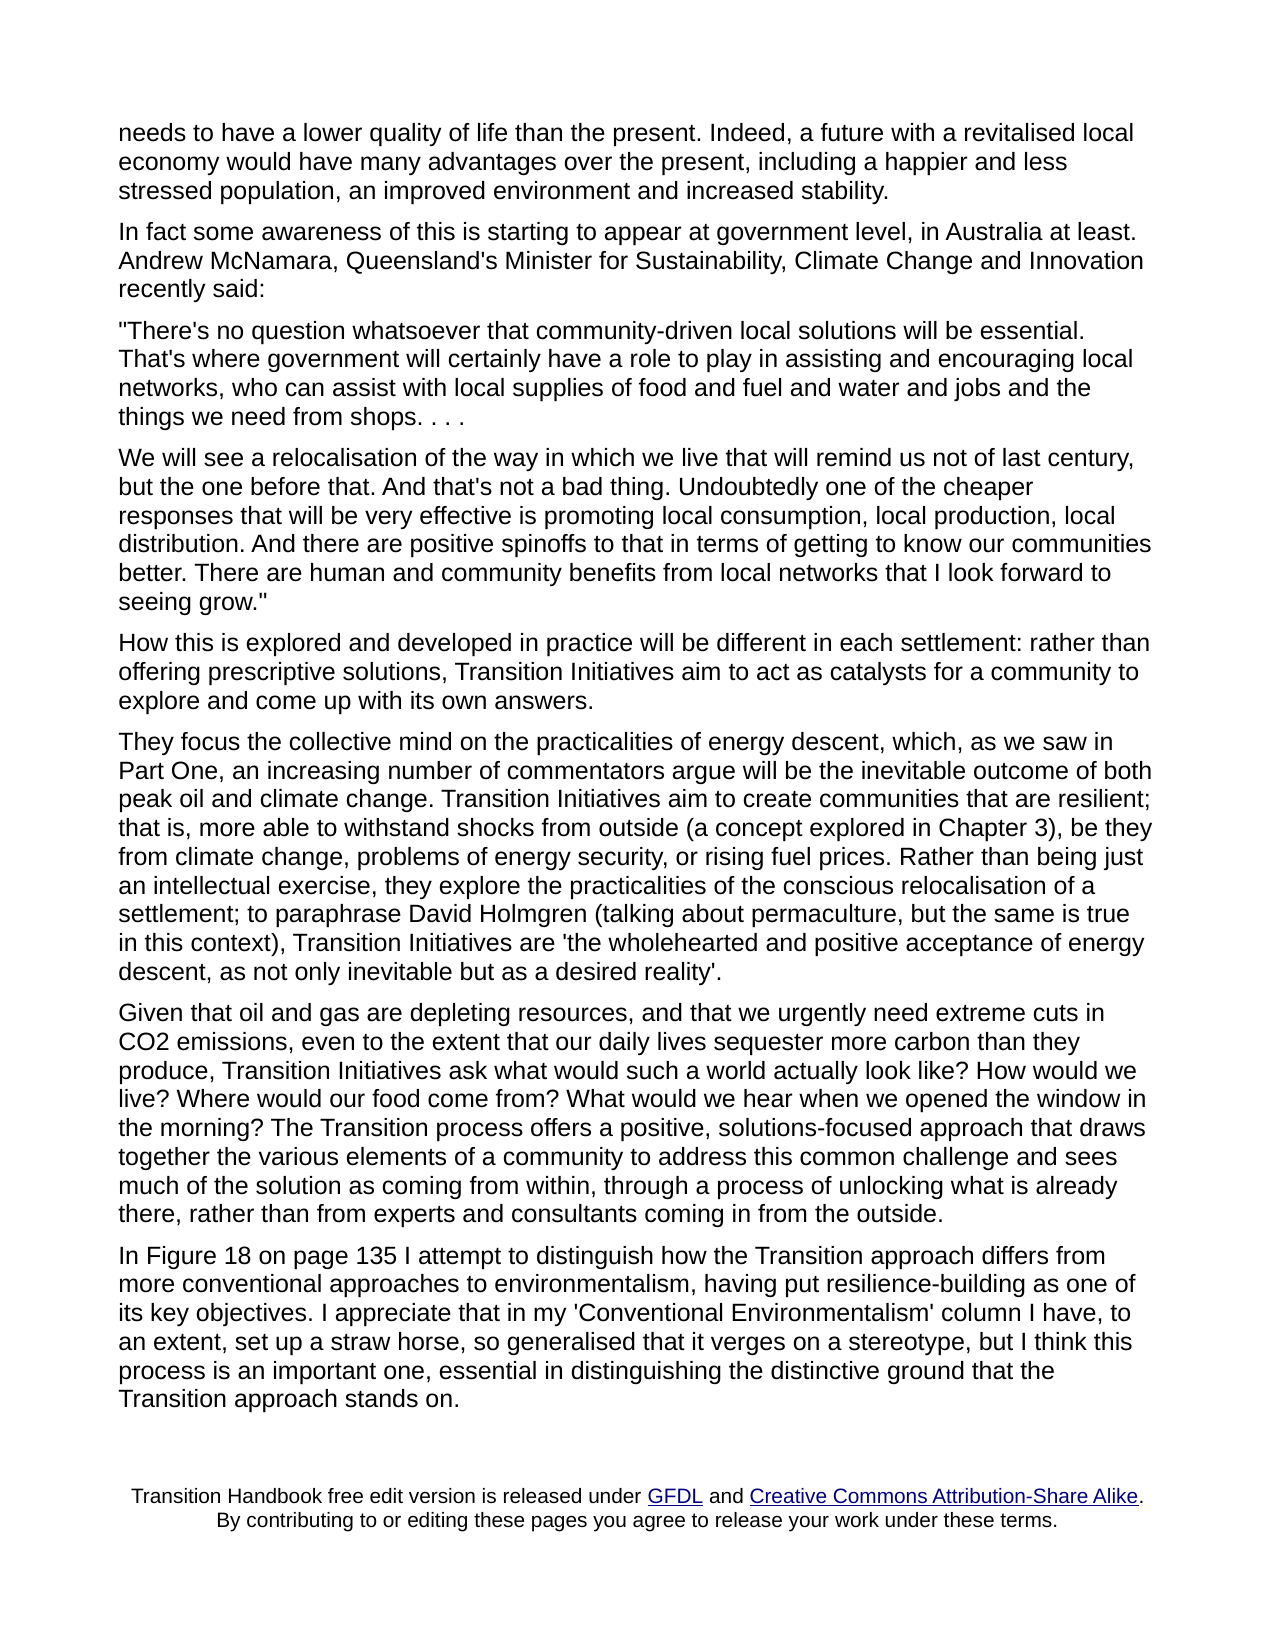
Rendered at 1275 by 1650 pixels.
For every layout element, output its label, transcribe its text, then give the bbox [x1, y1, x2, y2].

text In Figure 18 on page 135 I attempt to distinguish how the Transition approach differs from more conventional approaches to environmentalism, having put resilience-building as one of its key objectives. I appreciate that in my 'Conventional Environmentalism' column I have, to an extent, set up a straw horse, so generalised that it verges on a stereotype, but I think this process is an important one, essential in distinguishing the distinctive ground that the Transition approach stands on. [118, 1241, 1157, 1413]
text In fact some awareness of this is starting to appear at government level, in Australia at least. Andrew McNamara, Queensland's Minister for Sustainability, Climate Change and Innovation recently said: [118, 217, 1157, 303]
text They focus the collective mind on the practicalities of energy descent, which, as we saw in Part One, an increasing number of commentators argue will be the inevitable outcome of both peak oil and climate change. Transition Initiatives aim to create communities that are resilient; that is, more able to withstand shocks from outside (a concept explored in Chapter 3), be they from climate change, problems of energy security, or rising fuel prices. Rather than being just an intellectual exercise, they explore the practicalities of the conscious relocalisation of a settlement; to paraphrase David Holmgren (talking about permaculture, but the same is true in this context), Transition Initiatives are 'the wholehearted and positive acceptance of energy descent, as not only inevitable but as a desired reality'. [118, 727, 1157, 986]
text Given that oil and gas are depleting resources, and that we urgently need extreme cuts in CO2 emissions, even to the extent that our daily lives sequester more carbon than they produce, Transition Initiatives ask what would such a world actually look like? How would we live? Where would our food come from? What would we hear when we opened the window in the morning? The Transition process offers a positive, solutions-focused approach that draws together the various elements of a community to address this common challenge and sees much of the solution as coming from within, through a process of unlocking what is already there, rather than from experts and consultants coming in from the outside. [118, 998, 1157, 1228]
text needs to have a lower quality of life than the present. Indeed, a future with a revitalised local economy would have many advantages over the present, including a happier and less stressed population, an improved environment and increased stability. [118, 118, 1157, 204]
text How this is explored and developed in practice will be different in each settlement: rather than offering prescriptive solutions, Transition Initiatives aim to act as catalysts for a community to explore and come up with its own answers. [118, 628, 1157, 714]
text We will see a relocalisation of the way in which we live that will remind us not of last century, but the one before that. And that's not a bad thing. Undoubtedly one of the cheaper responses that will be very effective is promoting local consumption, local production, local distribution. And there are positive spinoffs to that in terms of getting to know our communities better. There are human and community benefits from local networks that I look forward to seeing grow." [118, 443, 1157, 616]
text "There's no question whatsoever that community-driven local solutions will be essential. That's where government will certainly have a role to play in assisting and encouraging local networks, who can assist with local supplies of food and fuel and water and jobs and the things we need from shops. . . . [118, 316, 1157, 431]
